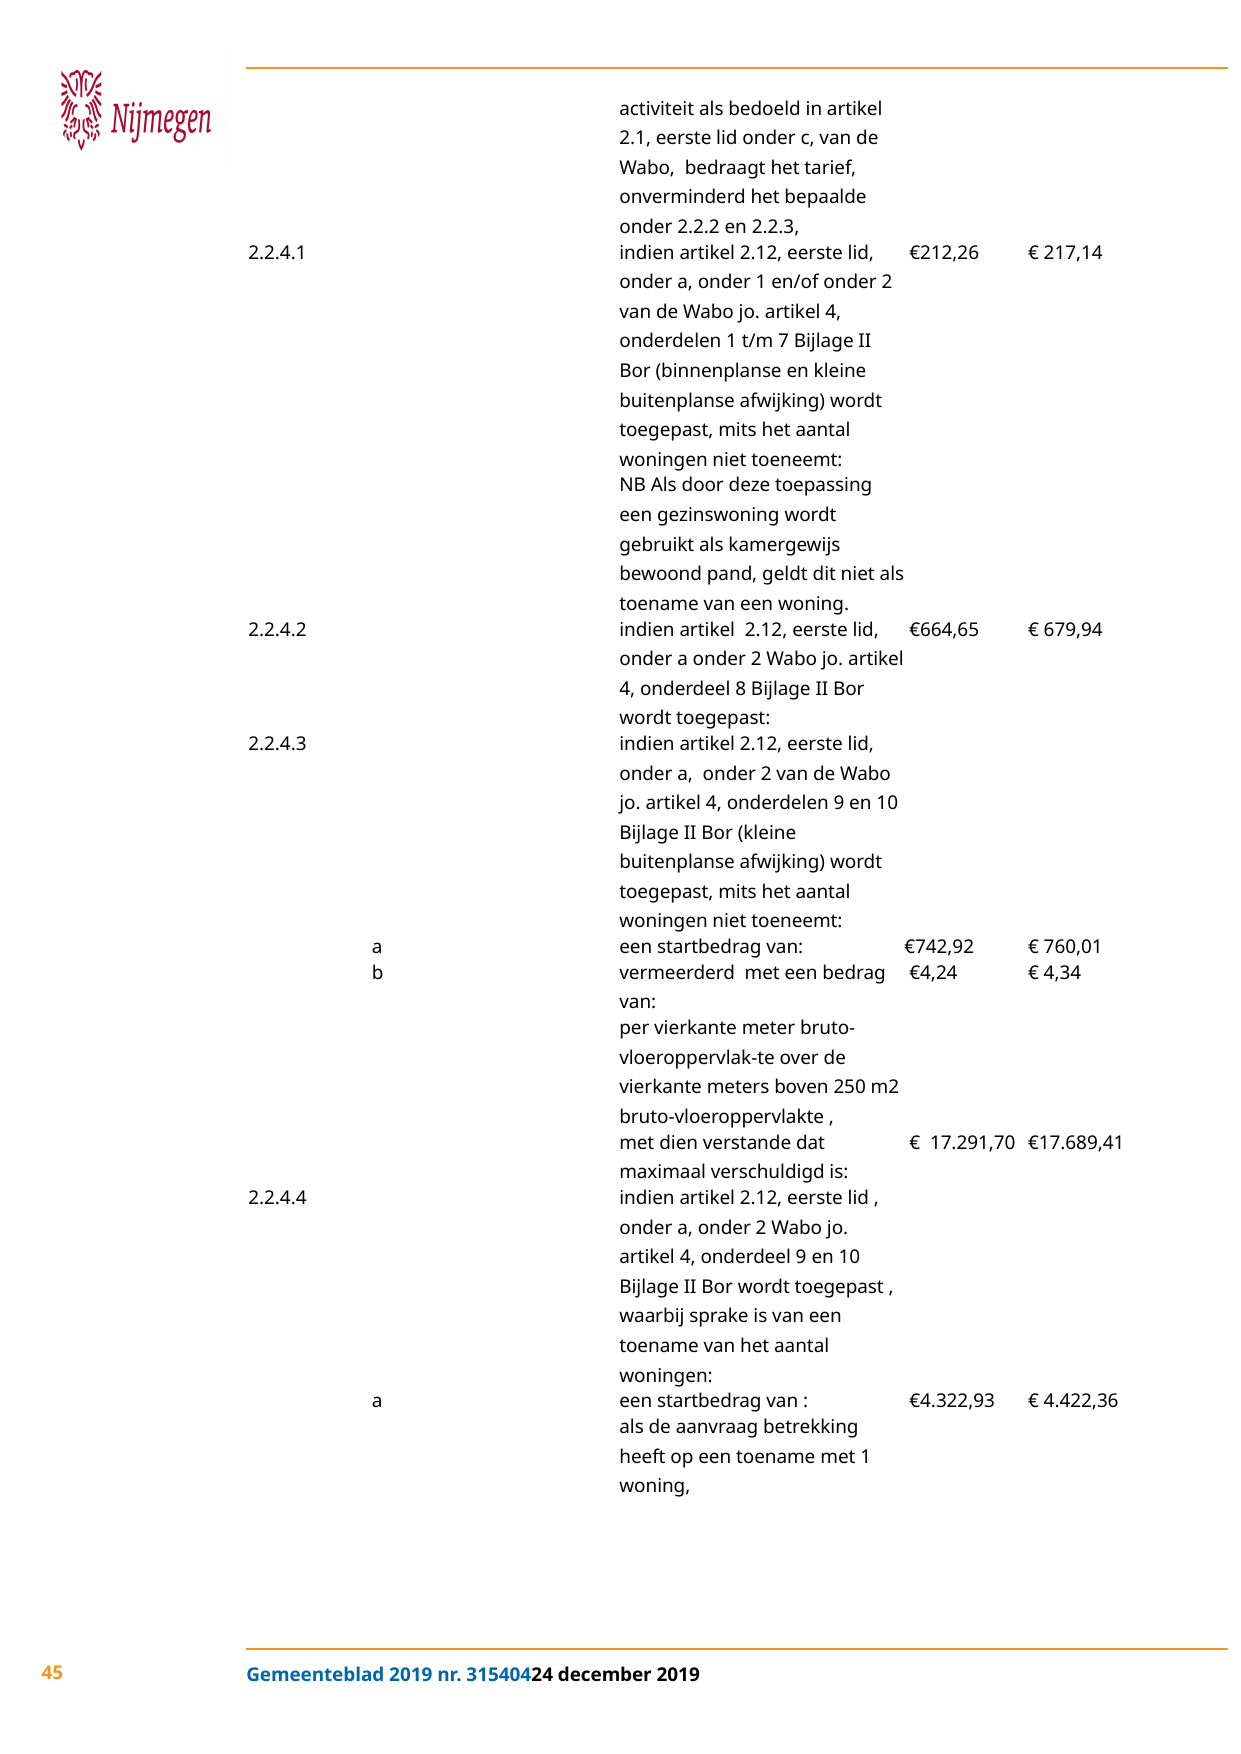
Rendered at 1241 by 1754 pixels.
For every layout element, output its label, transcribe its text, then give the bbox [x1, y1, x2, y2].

table_cell [904, 730, 1028, 933]
table_cell [495, 730, 619, 933]
table_cell [495, 1129, 619, 1184]
table_cell € 679,94 [1028, 616, 1152, 730]
table_cell [495, 1184, 619, 1387]
table_cell [248, 934, 372, 959]
table_cell [495, 472, 619, 616]
table_cell [248, 1129, 372, 1184]
table_cell [495, 616, 619, 730]
table_cell b [372, 959, 495, 1014]
table_cell €4,24 [904, 959, 1028, 1014]
table_cell [495, 934, 619, 959]
table_cell [904, 472, 1028, 616]
table_cell [1028, 730, 1152, 933]
table_cell NB Als door deze toepassing een gezinswoning wordt gebruikt als kamergewijs bewoond pand, geldt dit niet als toename van een woning. [619, 472, 904, 616]
table_cell indien artikel 2.12, eerste lid , onder a, onder 2 Wabo jo. artikel 4, onderdeel 9 en 10 Bijlage II Bor wordt toegepast , waarbij sprake is van een toename van het aantal woningen: [619, 1184, 904, 1387]
table_cell indien artikel 2.12, eerste lid, onder a, onder 2 van de Wabo jo. artikel 4, onderdelen 9 en 10 Bijlage II Bor (kleine buitenplanse afwijking) wordt toegepast, mits het aantal woningen niet toeneemt: [619, 730, 904, 933]
table_cell [1028, 1413, 1152, 1498]
table_cell [1028, 472, 1152, 616]
table_cell €4.322,93 [904, 1388, 1028, 1413]
table_cell [248, 472, 372, 616]
table_cell indien artikel 2.12, eerste lid, onder a, onder 1 en/of onder 2 van de Wabo jo. artikel 4, onderdelen 1 t/m 7 Bijlage II Bor (binnenplanse en kleine buitenplanse afwijking) wordt toegepast, mits het aantal woningen niet toeneemt: [619, 239, 904, 472]
table_cell een startbedrag van : [619, 1388, 904, 1413]
table_cell [904, 1413, 1028, 1498]
table_cell een startbedrag van: [619, 934, 904, 959]
table_cell [495, 1413, 619, 1498]
table_cell €742,92 [904, 934, 1028, 959]
table_cell [495, 1388, 619, 1413]
table_cell 2.2.4.3 [248, 730, 372, 933]
table_cell als de aanvraag betrekking heeft op een toename met 1 woning, [619, 1413, 904, 1498]
table_cell [372, 239, 495, 472]
table_cell € 4.422,36 [1028, 1388, 1152, 1413]
table_cell per vierkante meter bruto-vloeroppervlak-te over de vierkante meters boven 250 m2 bruto-vloeroppervlakte , [619, 1015, 904, 1129]
table_cell 2.2.4.2 [248, 616, 372, 730]
table_cell [904, 1184, 1028, 1387]
table_cell [1028, 1015, 1152, 1129]
table_cell [495, 239, 619, 472]
table_cell [495, 959, 619, 1014]
table_cell [372, 730, 495, 933]
table_cell activiteit als bedoeld in artikel 2.1, eerste lid onder c, van de Wabo, bedraagt het tarief, onverminderd het bepaalde onder 2.2.2 en 2.2.3, [619, 95, 904, 239]
table_cell € 217,14 [1028, 239, 1152, 472]
table_cell [495, 1015, 619, 1129]
table_cell € 17.291,70 [904, 1129, 1028, 1184]
table_cell [495, 95, 619, 239]
table_cell [372, 1015, 495, 1129]
table_cell met dien verstande dat maximaal verschuldigd is: [619, 1129, 904, 1184]
table_cell €664,65 [904, 616, 1028, 730]
table_cell [372, 616, 495, 730]
table_cell [248, 959, 372, 1014]
table_cell a [372, 934, 495, 959]
table_cell [372, 472, 495, 616]
table_cell [248, 95, 372, 239]
table_cell €212,26 [904, 239, 1028, 472]
table_cell 2.2.4.4 [248, 1184, 372, 1387]
table_cell [372, 95, 495, 239]
table_cell [248, 1413, 372, 1498]
table_cell € 760,01 [1028, 934, 1152, 959]
table_cell 2.2.4.1 [248, 239, 372, 472]
table_cell vermeerderd met een bedrag van: [619, 959, 904, 1014]
table_cell a [372, 1388, 495, 1413]
table_cell [372, 1184, 495, 1387]
table_cell [904, 95, 1028, 239]
table_cell [372, 1413, 495, 1498]
table_cell [904, 1015, 1028, 1129]
table_cell [248, 1388, 372, 1413]
table_cell [1028, 95, 1152, 239]
table_cell indien artikel 2.12, eerste lid, onder a onder 2 Wabo jo. artikel 4, onderdeel 8 Bijlage II Bor wordt toegepast: [619, 616, 904, 730]
table_cell [248, 1015, 372, 1129]
picture [41, 47, 231, 172]
table_cell € 4,34 [1028, 959, 1152, 1014]
table_cell [372, 1129, 495, 1184]
table_cell [1028, 1184, 1152, 1387]
table_cell €17.689,41 [1028, 1129, 1152, 1184]
